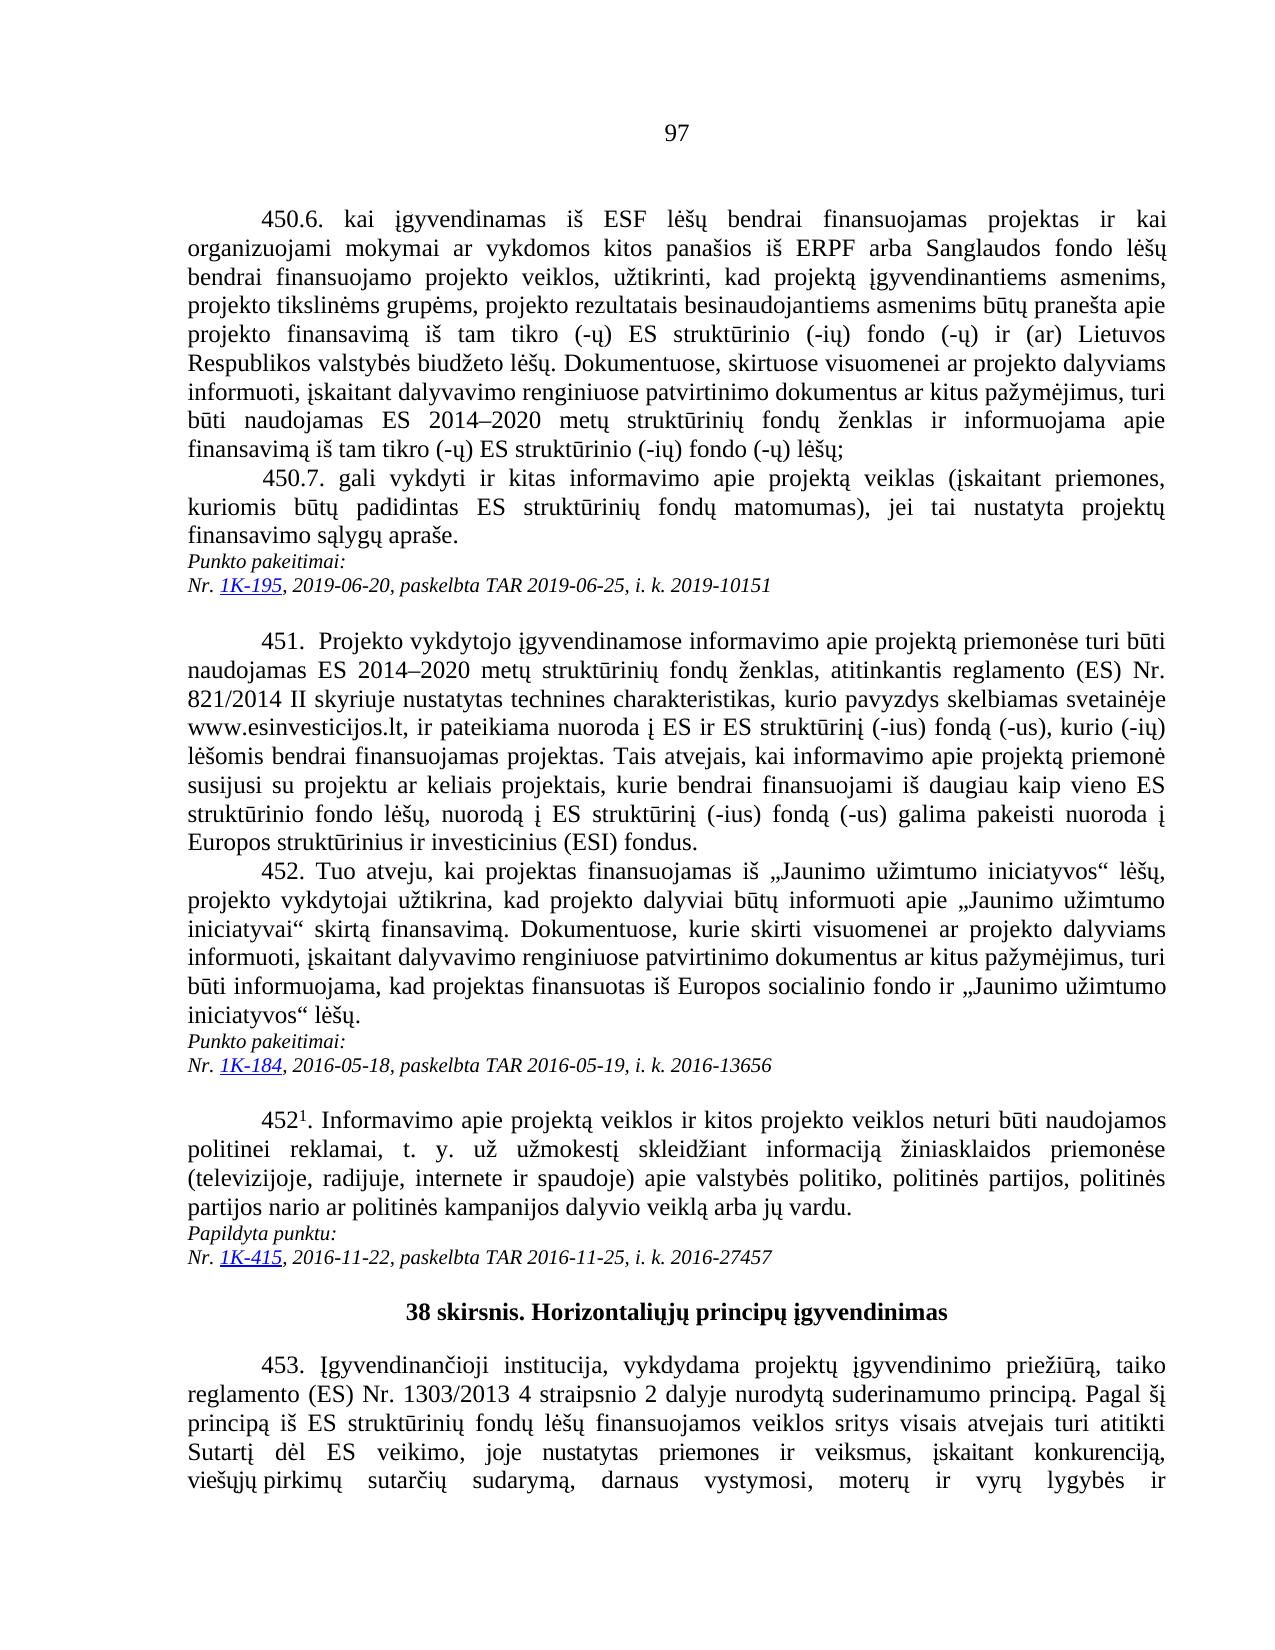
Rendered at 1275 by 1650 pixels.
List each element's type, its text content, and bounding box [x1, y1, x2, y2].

text 450.7. gali vykdyti ir kitas informavimo apie projektą veiklas (įskaitant priemones, kuriomis būtų padidintas ES struktūrinių fondų matomumas), jei tai nustatyta projektų finansavimo sąlygų apraše. [187, 463, 1167, 549]
text Nr. 1K-415, 2016-11-22, paskelbta TAR 2016-11-25, i. k. 2016-27457 [187, 1245, 1167, 1269]
text 452. Tuo atveju, kai projektas finansuojamas iš „Jaunimo užimtumo iniciatyvos“ lėšų, projekto vykdytojai užtikrina, kad projekto dalyviai būtų informuoti apie „Jaunimo užimtumo iniciatyvai“ skirtą finansavimą. Dokumentuose, kurie skirti visuomenei ar projekto dalyviams informuoti, įskaitant dalyvavimo renginiuose patvirtinimo dokumentus ar kitus pažymėjimus, turi būti informuojama, kad projektas finansuotas iš Europos socialinio fondo ir „Jaunimo užimtumo iniciatyvos“ lėšų. [187, 856, 1167, 1029]
text Punkto pakeitimai: [187, 1029, 1167, 1053]
text 453. Įgyvendinančioji institucija, vykdydama projektų įgyvendinimo priežiūrą, taiko reglamento (ES) Nr. 1303/2013 4 straipsnio 2 dalyje nurodytą suderinamumo principą. Pagal šį principą iš ES struktūrinių fondų lėšų finansuojamos veiklos sritys visais atvejais turi atitikti Sutartį dėl ES veikimo, joje nustatytas priemones ir veiksmus, įskaitant konkurenciją, viešųjų pirkimų sutarčių sudarymą, darnaus vystymosi, moterų ir vyrų lygybės ir [187, 1350, 1167, 1494]
subtitle 38 skirsnis. Horizontaliųjų principų įgyvendinimas [246, 1297, 1107, 1326]
text 451. Projekto vykdytojo įgyvendinamose informavimo apie projektą priemonėse turi būti naudojamas ES 2014–2020 metų struktūrinių fondų ženklas, atitinkantis reglamento (ES) Nr. 821/2014 II skyriuje nustatytas technines charakteristikas, kurio pavyzdys skelbiamas svetainėje www.esinvesticijos.lt, ir pateikiama nuoroda į ES ir ES struktūrinį (-ius) fondą (-us), kurio (-ių) lėšomis bendrai finansuojamas projektas. Tais atvejais, kai informavimo apie projektą priemonė susijusi su projektu ar keliais projektais, kurie bendrai finansuojami iš daugiau kaip vieno ES struktūrinio fondo lėšų, nuorodą į ES struktūrinį (-ius) fondą (-us) galima pakeisti nuoroda į Europos struktūrinius ir investicinius (ESI) fondus. [187, 626, 1167, 856]
text Papildyta punktu: [187, 1221, 1167, 1245]
text 4521. Informavimo apie projektą veiklos ir kitos projekto veiklos neturi būti naudojamos politinei reklamai, t. y. už užmokestį skleidžiant informaciją žiniasklaidos priemonėse (televizijoje, radijuje, internete ir spaudoje) apie valstybės politiko, politinės partijos, politinės partijos nario ar politinės kampanijos dalyvio veiklą arba jų vardu. [187, 1106, 1167, 1221]
text Punkto pakeitimai: [187, 549, 1167, 573]
text Nr. 1K-184, 2016-05-18, paskelbta TAR 2016-05-19, i. k. 2016-13656 [187, 1053, 1167, 1077]
text 450.6. kai įgyvendinamas iš ESF lėšų bendrai finansuojamas projektas ir kai organizuojami mokymai ar vykdomos kitos panašios iš ERPF arba Sanglaudos fondo lėšų bendrai finansuojamo projekto veiklos, užtikrinti, kad projektą įgyvendinantiems asmenims, projekto tikslinėms grupėms, projekto rezultatais besinaudojantiems asmenims būtų pranešta apie projekto finansavimą iš tam tikro (-ų) ES struktūrinio (-ių) fondo (-ų) ir (ar) Lietuvos Respublikos valstybės biudžeto lėšų. Dokumentuose, skirtuose visuomenei ar projekto dalyviams informuoti, įskaitant dalyvavimo renginiuose patvirtinimo dokumentus ar kitus pažymėjimus, turi būti naudojamas ES 2014–2020 metų struktūrinių fondų ženklas ir informuojama apie finansavimą iš tam tikro (-ų) ES struktūrinio (-ių) fondo (-ų) lėšų; [187, 204, 1167, 463]
text Nr. 1K-195, 2019-06-20, paskelbta TAR 2019-06-25, i. k. 2019-10151 [187, 573, 1167, 597]
